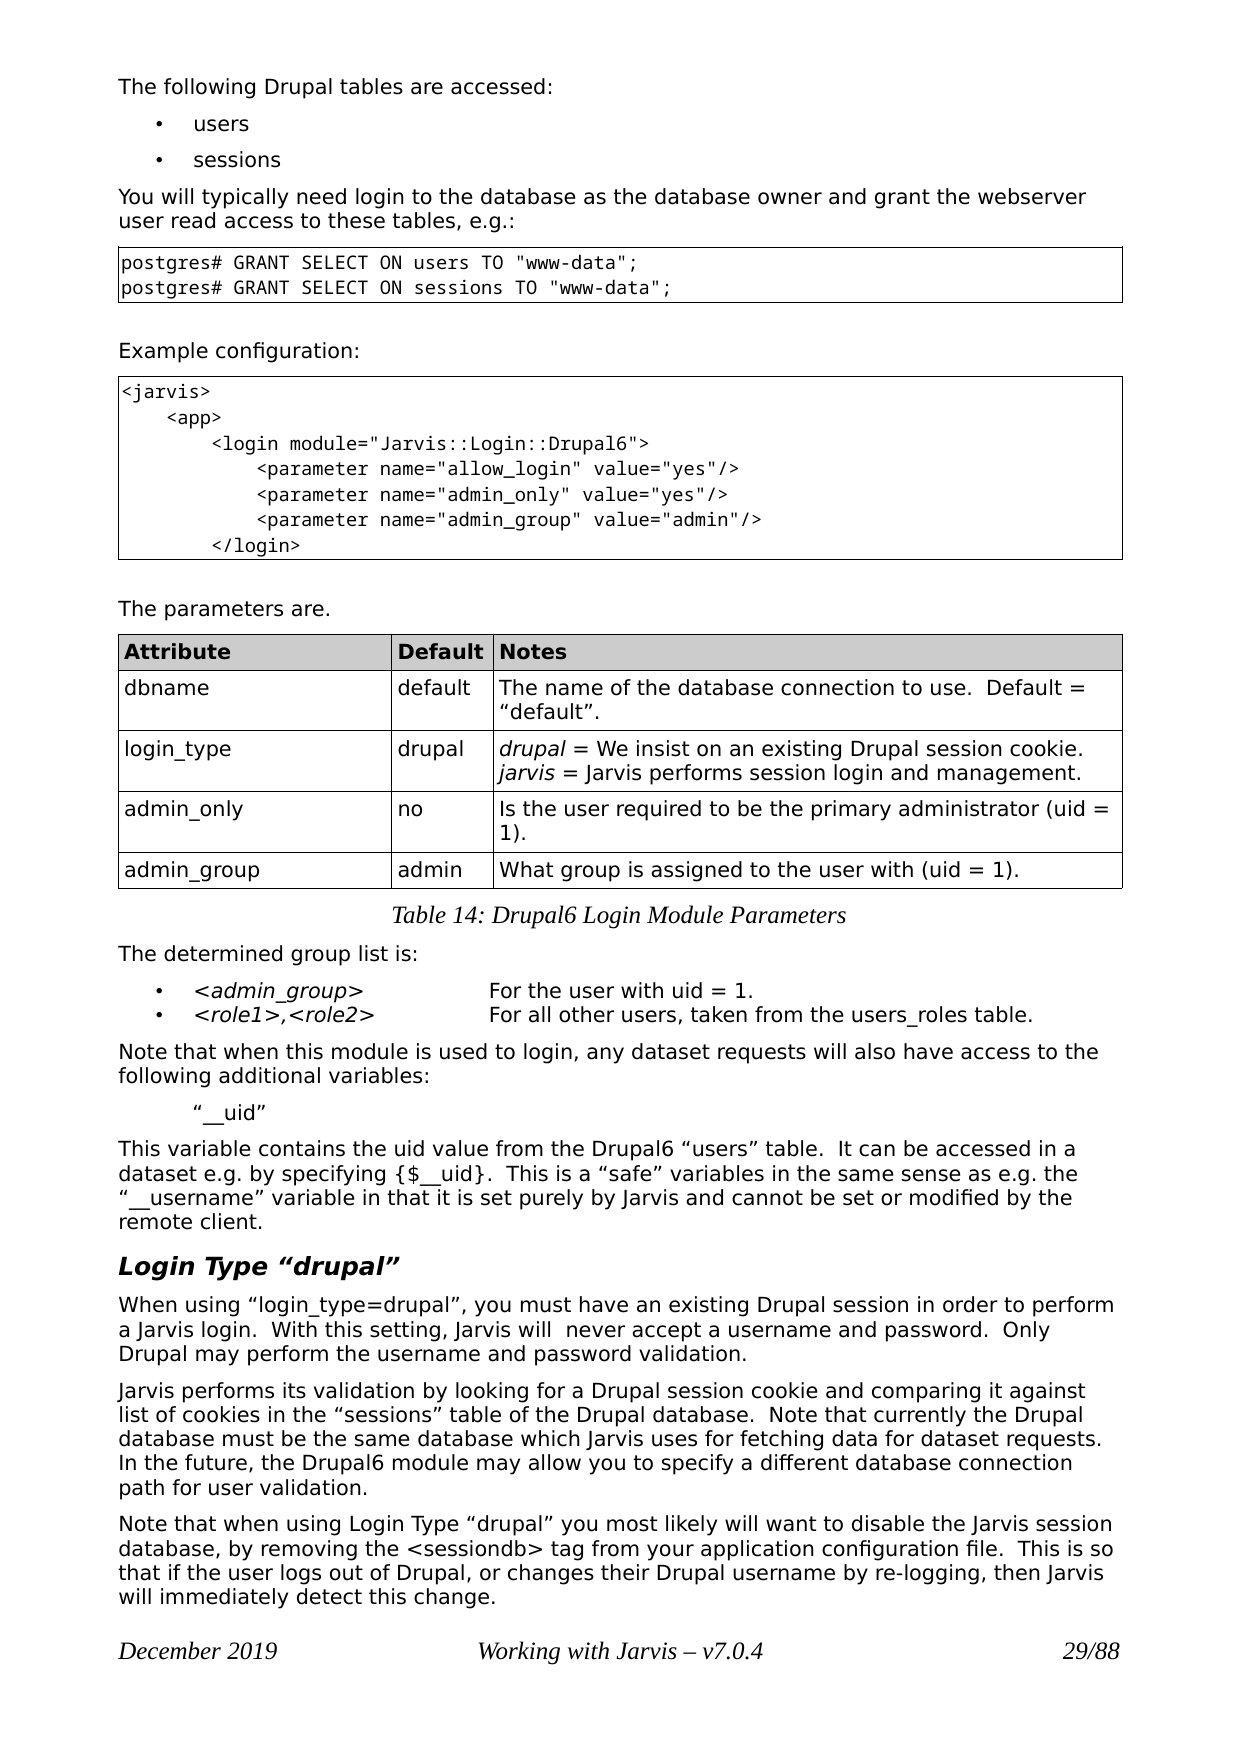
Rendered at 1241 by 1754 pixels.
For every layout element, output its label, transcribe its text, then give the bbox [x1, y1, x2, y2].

text Jarvis performs its validation by looking for a Drupal session cookie and comparing it against list of cookies in the “sessions” table of the Drupal database. Note that currently the Drupal database must be the same database which Jarvis uses for fetching data for dataset requests. In the future, the Drupal6 module may allow you to specify a different database connection path for user validation. [118, 1379, 1122, 1500]
text Note that when this module is used to login, any dataset requests will also have access to the following additional variables: [118, 1040, 1122, 1088]
text <parameter name="admin_group" value="admin"/> [119, 504, 1122, 529]
text <jarvis> [119, 377, 1122, 402]
text Note that when using Login Type “drupal” you most likely will want to disable the Jarvis session database, by removing the <sessiondb> tag from your application configuration file. This is so that if the user logs out of Drupal, or changes their Drupal username by re-logging, then Jarvis will immediately detect this change. [118, 1512, 1122, 1609]
text </login> [119, 529, 1122, 559]
table_cell Is the user required to be the primary administrator (uid = 1). [494, 792, 1122, 851]
text Table 14: Drupal6 Login Module Parameters [118, 901, 1122, 929]
text <login module="Jarvis::Login::Drupal6"> [119, 427, 1122, 453]
table_cell default [392, 671, 493, 730]
list <role1>,<role2> For all other users, taken from the users_roles table. [156, 1003, 1122, 1027]
table_cell no [392, 792, 493, 851]
text “__uid” [118, 1101, 1122, 1125]
text The following Drupal tables are accessed: [118, 75, 1122, 99]
text You will typically need login to the database as the database owner and grant the webserver user read access to these tables, e.g.: [118, 185, 1122, 234]
text postgres# GRANT SELECT ON users TO "www-data"; [119, 248, 1122, 272]
table_header Notes [494, 635, 1122, 670]
table_cell The name of the database connection to use. Default = “default”. [494, 671, 1122, 730]
list users [156, 112, 1122, 136]
subtitle Login Type “drupal” [118, 1252, 1122, 1281]
table_cell drupal = We insist on an existing Drupal session cookie. jarvis = Jarvis performs session login and management. [494, 731, 1122, 791]
table_header Default [392, 635, 493, 670]
text This variable contains the uid value from the Drupal6 “users” table. It can be accessed in a dataset e.g. by specifying {$__uid}. This is a “safe” variables in the same sense as e.g. the “__username” variable in that it is set purely by Jarvis and cannot be set or modified by the remote client. [118, 1137, 1122, 1234]
text <parameter name="allow_login" value="yes"/> [119, 453, 1122, 478]
text postgres# GRANT SELECT ON sessions TO "www-data"; [119, 272, 1122, 302]
table_cell login_type [119, 731, 391, 791]
text The determined group list is: [118, 942, 1122, 966]
list sessions [156, 148, 1122, 173]
table_cell admin_only [119, 792, 391, 851]
table_cell What group is assigned to the user with (uid = 1). [494, 853, 1122, 888]
text Example configuration: [118, 339, 1122, 364]
text The parameters are. [118, 597, 1122, 621]
text <app> [119, 402, 1122, 427]
table_header Attribute [119, 635, 391, 670]
table_cell dbname [119, 671, 391, 730]
table_cell admin [392, 853, 493, 888]
list <admin_group> For the user with uid = 1. [156, 979, 1122, 1003]
table_cell admin_group [119, 853, 391, 888]
table_cell drupal [392, 731, 493, 791]
text When using “login_type=drupal”, you must have an existing Drupal session in order to perform a Jarvis login. With this setting, Jarvis will never accept a username and password. Only Drupal may perform the username and password validation. [118, 1293, 1122, 1366]
text <parameter name="admin_only" value="yes"/> [119, 478, 1122, 504]
